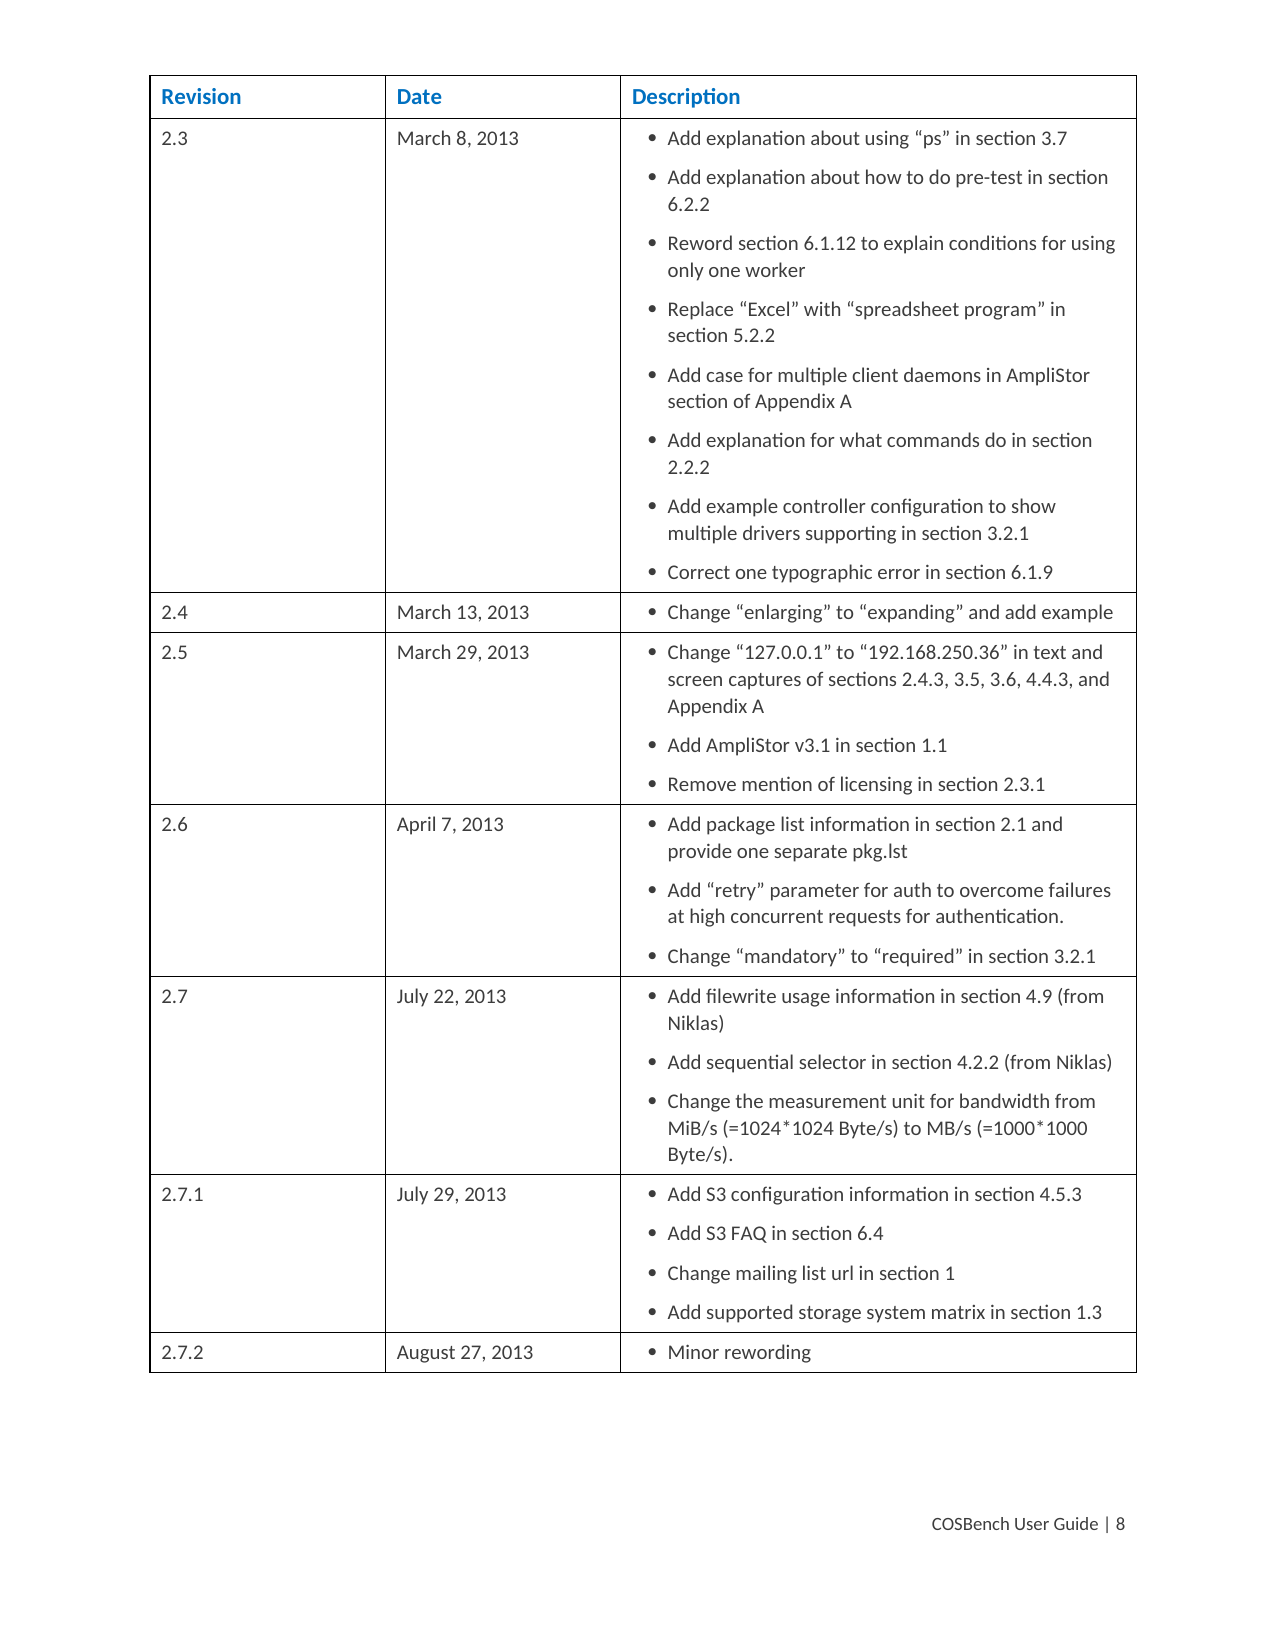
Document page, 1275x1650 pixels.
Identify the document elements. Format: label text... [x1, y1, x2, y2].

table_cell July 29, 2013 [386, 1175, 620, 1332]
table_header Revision [151, 76, 385, 118]
table_cell August 27, 2013 [386, 1333, 620, 1372]
table_header Description [621, 76, 1136, 118]
table_cell Add package list information in section 2.1 and provide one separate pkg.lst Add “retry” parameter for auth to overcome failures at high concurrent requests for authentication. Change “mandatory” to “required” in section 3.2.1 [621, 805, 1136, 976]
table_cell March 29, 2013 [386, 633, 620, 804]
table_cell Add S3 configuration information in section 4.5.3 Add S3 FAQ in section 6.4 Change mailing list url in section 1 Add supported storage system matrix in section 1.3 [621, 1175, 1136, 1332]
table_cell March 8, 2013 [386, 119, 620, 592]
table_cell 2.5 [151, 633, 385, 804]
table_cell 2.3 [151, 119, 385, 592]
table_cell Minor rewording [621, 1333, 1136, 1372]
table_cell Add filewrite usage information in section 4.9 (from Niklas) Add sequential selector in section 4.2.2 (from Niklas) Change the measurement unit for bandwidth from MiB/s (=1024*1024 Byte/s) to MB/s (=1000*1000 Byte/s). [621, 977, 1136, 1174]
table_cell 2.6 [151, 805, 385, 976]
table_cell 2.7.2 [151, 1333, 385, 1372]
table_cell 2.7.1 [151, 1175, 385, 1332]
table_cell July 22, 2013 [386, 977, 620, 1174]
table_header Date [386, 76, 620, 118]
table_cell 2.4 [151, 593, 385, 632]
table_cell Add explanation about using “ps” in section 3.7 Add explanation about how to do pre-test in section 6.2.2 Reword section 6.1.12 to explain conditions for using only one worker Replace “Excel” with “spreadsheet program” in section 5.2.2 Add case for multiple client daemons in AmpliStor section of Appendix A Add explanation for what commands do in section 2.2.2 Add example controller configuration to show multiple drivers supporting in section 3.2.1 Correct one typographic error in section 6.1.9 [621, 119, 1136, 592]
table_cell Change “127.0.0.1” to “192.168.250.36” in text and screen captures of sections 2.4.3, 3.5, 3.6, 4.4.3, and Appendix A Add AmpliStor v3.1 in section 1.1 Remove mention of licensing in section 2.3.1 [621, 633, 1136, 804]
table_cell March 13, 2013 [386, 593, 620, 632]
table_cell 2.7 [151, 977, 385, 1174]
table_cell April 7, 2013 [386, 805, 620, 976]
table_cell Change “enlarging” to “expanding” and add example [621, 593, 1136, 632]
